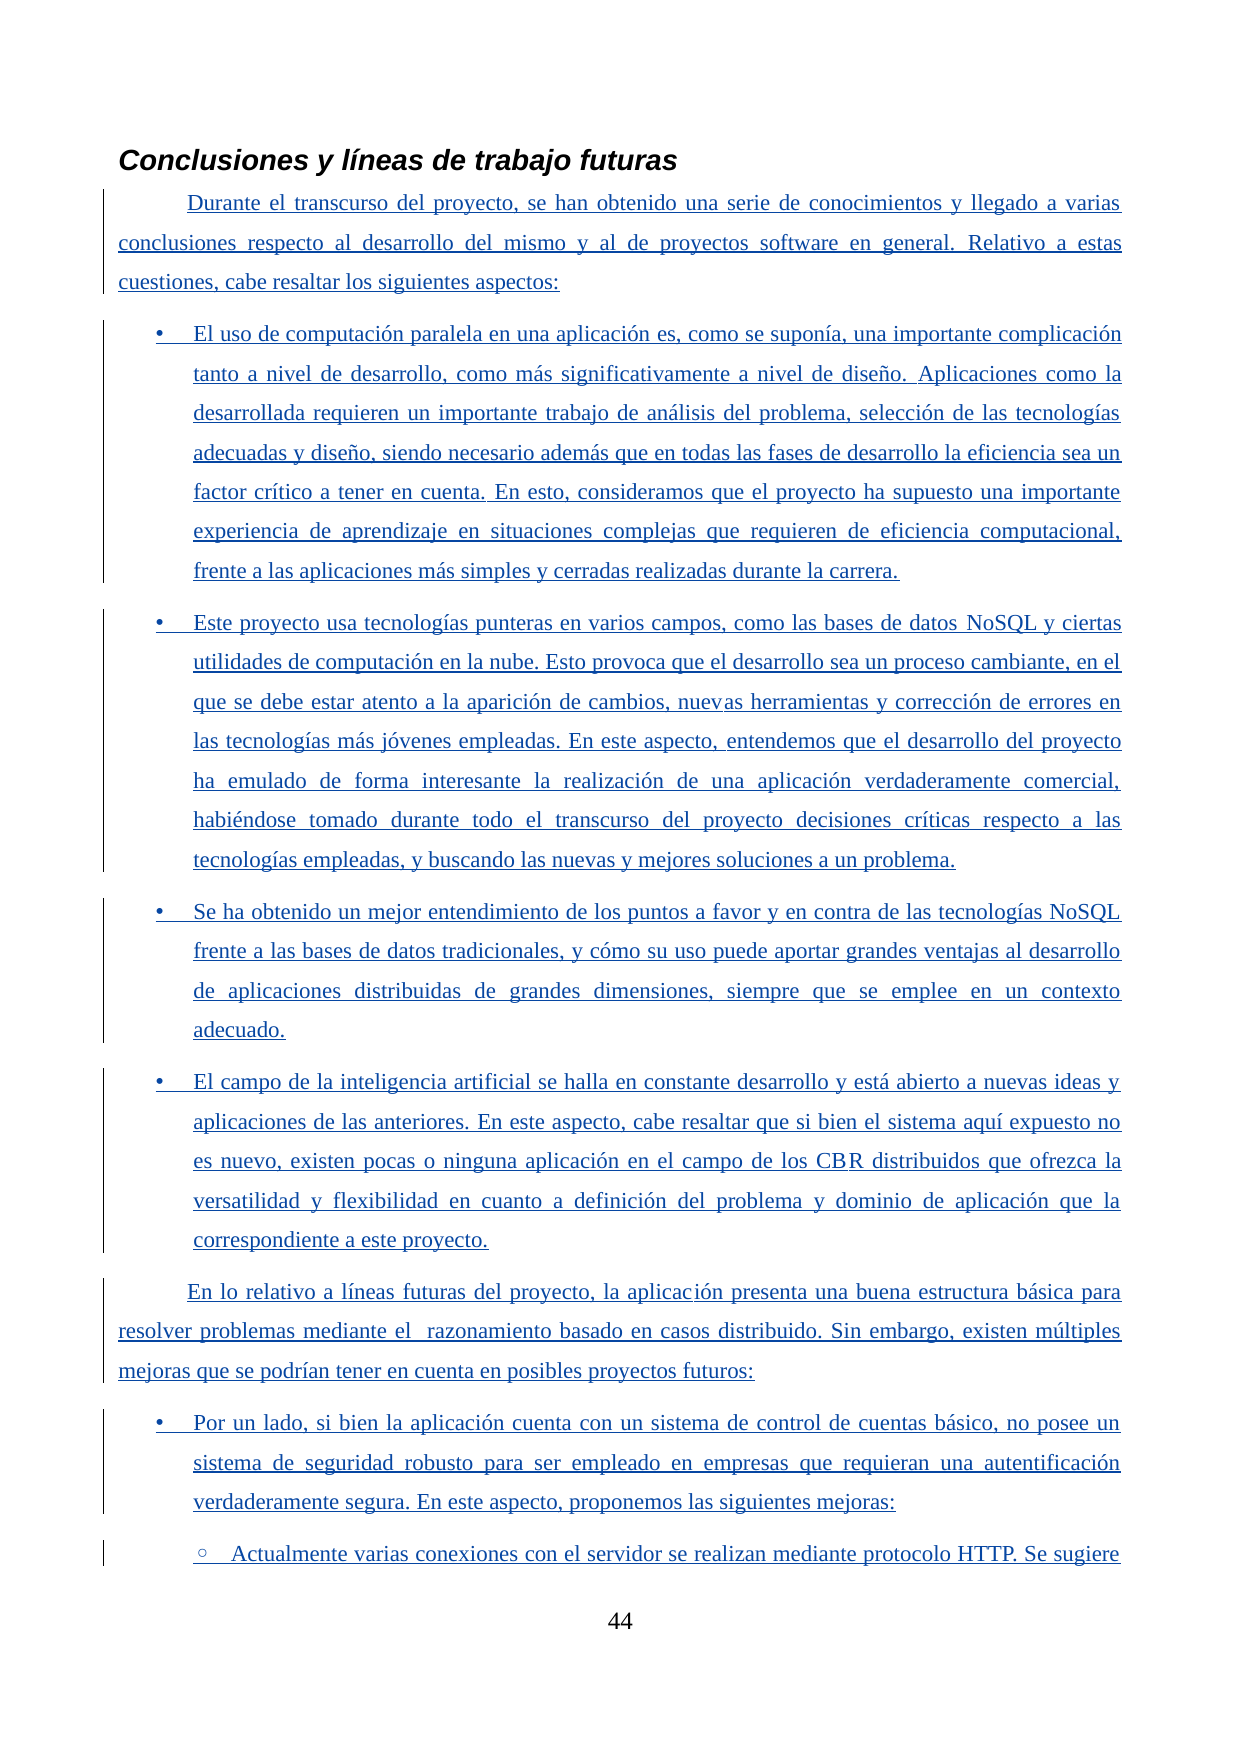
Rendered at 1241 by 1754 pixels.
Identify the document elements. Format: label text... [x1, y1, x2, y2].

list frente a las bases de datos tradicionales, y cómo su uso puede aportar grandes ventajas al desarrollo de aplicaciones distribuidas de grandes dimensiones, siempre que se emplee en un contexto adecuado. [156, 922, 1122, 1043]
list utilidades de computación en la nube. Esto provoca que el desarrollo sea un proceso cambiante, en el que se debe estar atento a la aparición de cambios, nuevas herramientas y corrección de errores en las tecnologías más jóvenes empleadas. En este aspecto, entendemos que el desarrollo del proyecto ha emulado de forma interesante la realización de una aplicación verdaderamente comercial, habiéndose tomado durante todo el transcurso del proyecto decisiones críticas respecto a las tecnologías empleadas, y buscando las nuevas y mejores soluciones a un problema. [156, 633, 1122, 872]
subtitle Conclusiones y líneas de trabajo futuras [118, 143, 1122, 177]
text Durante el transcurso del proyecto, se han obtenido una serie de conocimientos y llegado a varias conclusiones respecto al desarrollo del mismo y al de proyectos software en general. Relativo a estas [118, 189, 1122, 251]
list El campo de la inteligencia artificial se halla en constante desarrollo y está abierto a nuevas ideas y aplicaciones de las anteriores. En este aspecto, cabe resaltar que si bien el sistema aquí expuesto no es nuevo, existen pocas o ninguna aplicación en el campo de los CBR distribuidos que ofrezca la versatilidad y flexibilidad en cuanto a definición del problema y dominio de aplicación que la correspondiente a este proyecto. [156, 1068, 1122, 1252]
text mejoras que se podrían tener en cuenta en posibles proyectos futuros: [118, 1342, 1122, 1383]
text En lo relativo a líneas futuras del proyecto, la aplicación presenta una buena estructura básica para resolver problemas mediante el razonamiento basado en casos distribuido. Sin embargo, existen múltiples [118, 1278, 1122, 1340]
list Por un lado, si bien la aplicación cuenta con un sistema de control de cuentas básico, no posee un sistema de seguridad robusto para ser empleado en empresas que requieran una autentificación verdaderamente segura. En este aspecto, proponemos las siguientes mejoras: [156, 1409, 1122, 1514]
list Se ha obtenido un mejor entendimiento de los puntos a favor y en contra de las tecnologías NoSQL [156, 898, 1122, 921]
list Actualmente varias conexiones con el servidor se realizan mediante protocolo HTTP. Se sugiere [193, 1540, 1122, 1566]
list tanto a nivel de desarrollo, como más significativamente a nivel de diseño. Aplicaciones como la desarrollada requieren un importante trabajo de análisis del problema, selección de las tecnologías adecuadas y diseño, siendo necesario además que en todas las fases de desarrollo la eficiencia sea un factor crítico a tener en cuenta. En esto, consideramos que el proyecto ha supuesto una importante experiencia de aprendizaje en situaciones complejas que requieren de eficiencia computacional, frente a las aplicaciones más simples y cerradas realizadas durante la carrera. [156, 344, 1122, 583]
text cuestiones, cabe resaltar los siguientes aspectos: [118, 253, 1122, 294]
list El uso de computación paralela en una aplicación es, como se suponía, una importante complicación [156, 320, 1122, 343]
list Este proyecto usa tecnologías punteras en varios campos, como las bases de datos NoSQL y ciertas [156, 609, 1122, 632]
